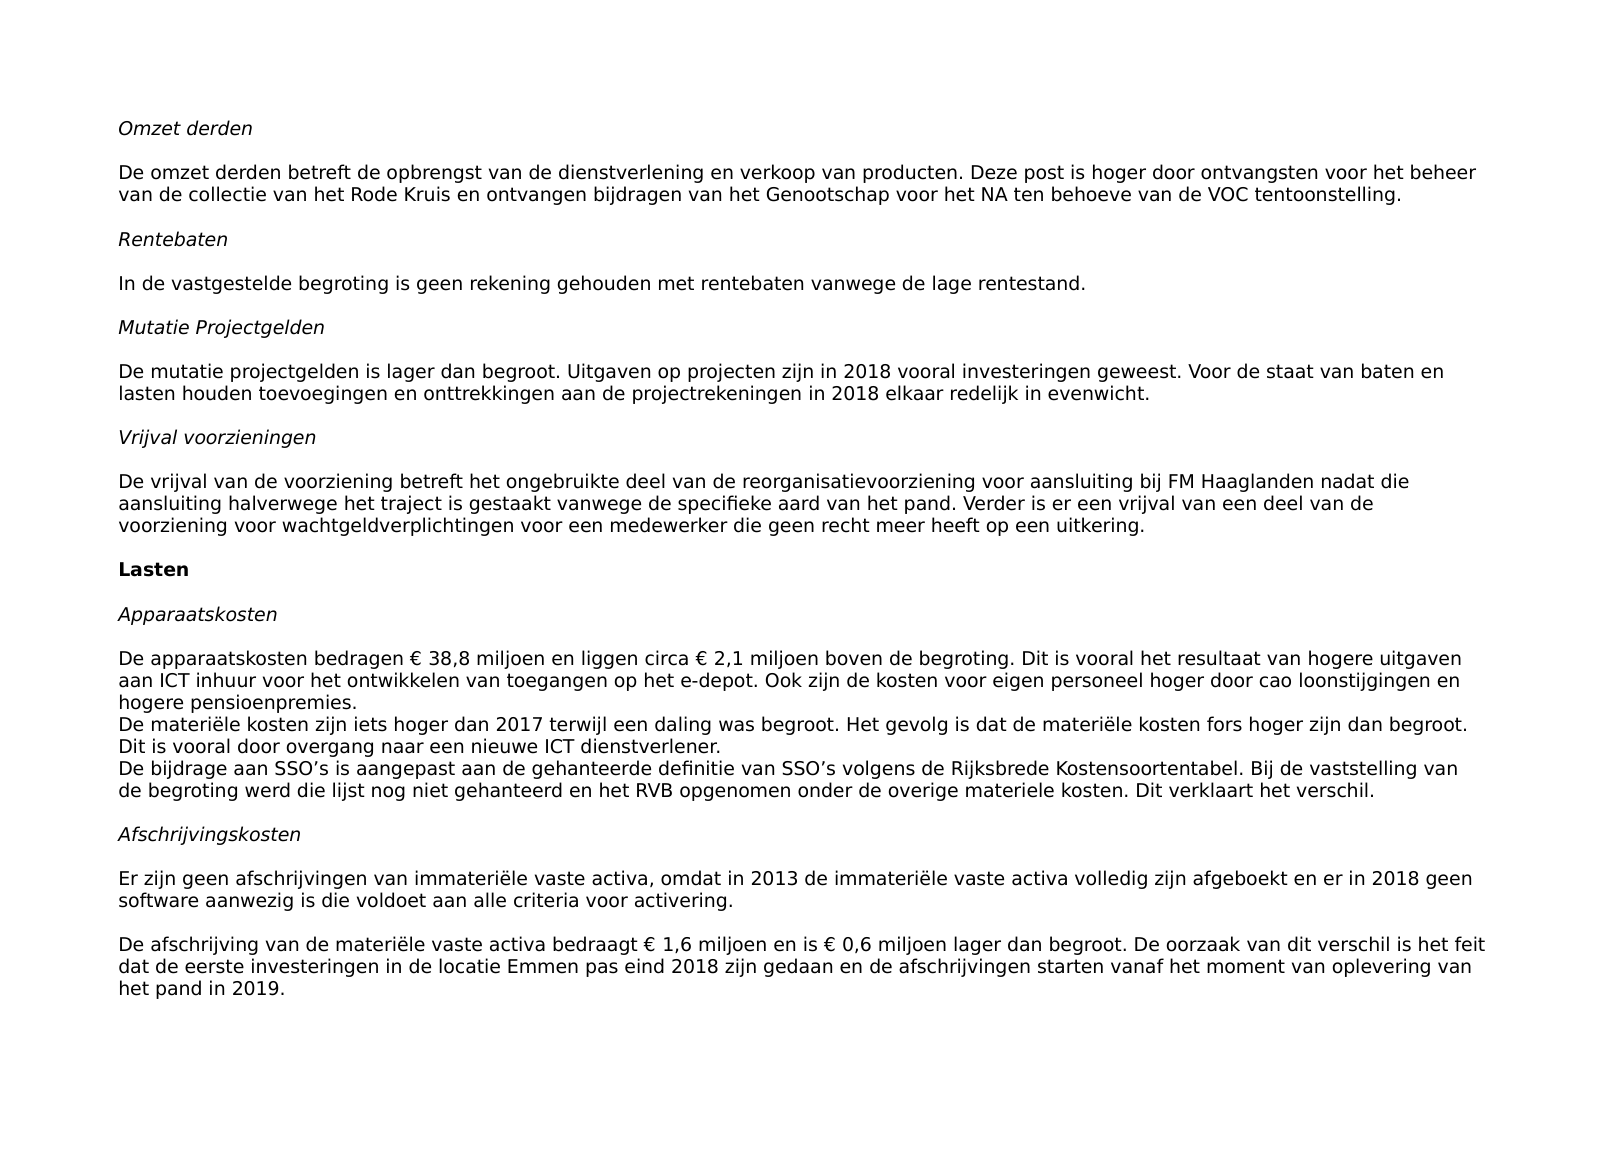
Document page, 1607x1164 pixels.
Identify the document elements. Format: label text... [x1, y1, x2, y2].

text De afschrijving van de materiële vaste activa bedraagt € 1,6 miljoen en is € 0,6 miljoen lager dan begroot. De oorzaak van dit verschil is het feit dat de eerste investeringen in de locatie Emmen pas eind 2018 zijn gedaan en de afschrijvingen starten vanaf het moment van oplevering van het pand in 2019. [118, 934, 1488, 1000]
text Er zijn geen afschrijvingen van immateriële vaste activa, omdat in 2013 de immateriële vaste activa volledig zijn afgeboekt en er in 2018 geen software aanwezig is die voldoet aan alle criteria voor activering. [118, 868, 1488, 912]
text De omzet derden betreft de opbrengst van de dienstverlening en verkoop van producten. Deze post is hoger door ontvangsten voor het beheer van de collectie van het Rode Kruis en ontvangen bijdragen van het Genootschap voor het NA ten behoeve van de VOC tentoonstelling. [118, 162, 1488, 206]
text In de vastgestelde begroting is geen rekening gehouden met rentebaten vanwege de lage rentestand. [118, 273, 1488, 294]
subtitle Rentebaten [118, 228, 1488, 250]
subtitle Mutatie Projectgelden [118, 317, 1488, 339]
subtitle Apparaatskosten [118, 603, 1488, 626]
text De bijdrage aan SSO’s is aangepast aan de gehanteerde definitie van SSO’s volgens de Rijksbrede Kostensoortentabel. Bij de vaststelling van de begroting werd die lijst nog niet gehanteerd en het RVB opgenomen onder de overige materiele kosten. Dit verklaart het verschil. [118, 758, 1488, 802]
subtitle Omzet derden [118, 118, 1488, 140]
text De vrijval van de voorziening betreft het ongebruikte deel van de reorganisatievoorziening voor aansluiting bij FM Haaglanden nadat die aansluiting halverwege het traject is gestaakt vanwege de specifieke aard van het pand. Verder is er een vrijval van een deel van de voorziening voor wachtgeldverplichtingen voor een medewerker die geen recht meer heeft op een uitkering. [118, 471, 1488, 537]
subtitle Lasten [118, 559, 1488, 581]
text De materiële kosten zijn iets hoger dan 2017 terwijl een daling was begroot. Het gevolg is dat de materiële kosten fors hoger zijn dan begroot. Dit is vooral door overgang naar een nieuwe ICT dienstverlener. [118, 714, 1488, 758]
subtitle Afschrijvingskosten [118, 824, 1488, 846]
text De apparaatskosten bedragen € 38,8 miljoen en liggen circa € 2,1 miljoen boven de begroting. Dit is vooral het resultaat van hogere uitgaven aan ICT inhuur voor het ontwikkelen van toegangen op het e-depot. Ook zijn de kosten voor eigen personeel hoger door cao loonstijgingen en hogere pensioenpremies. [118, 648, 1488, 714]
text De mutatie projectgelden is lager dan begroot. Uitgaven op projecten zijn in 2018 vooral investeringen geweest. Voor de staat van baten en lasten houden toevoegingen en onttrekkingen aan de projectrekeningen in 2018 elkaar redelijk in evenwicht. [118, 361, 1488, 405]
subtitle Vrijval voorzieningen [118, 427, 1488, 449]
